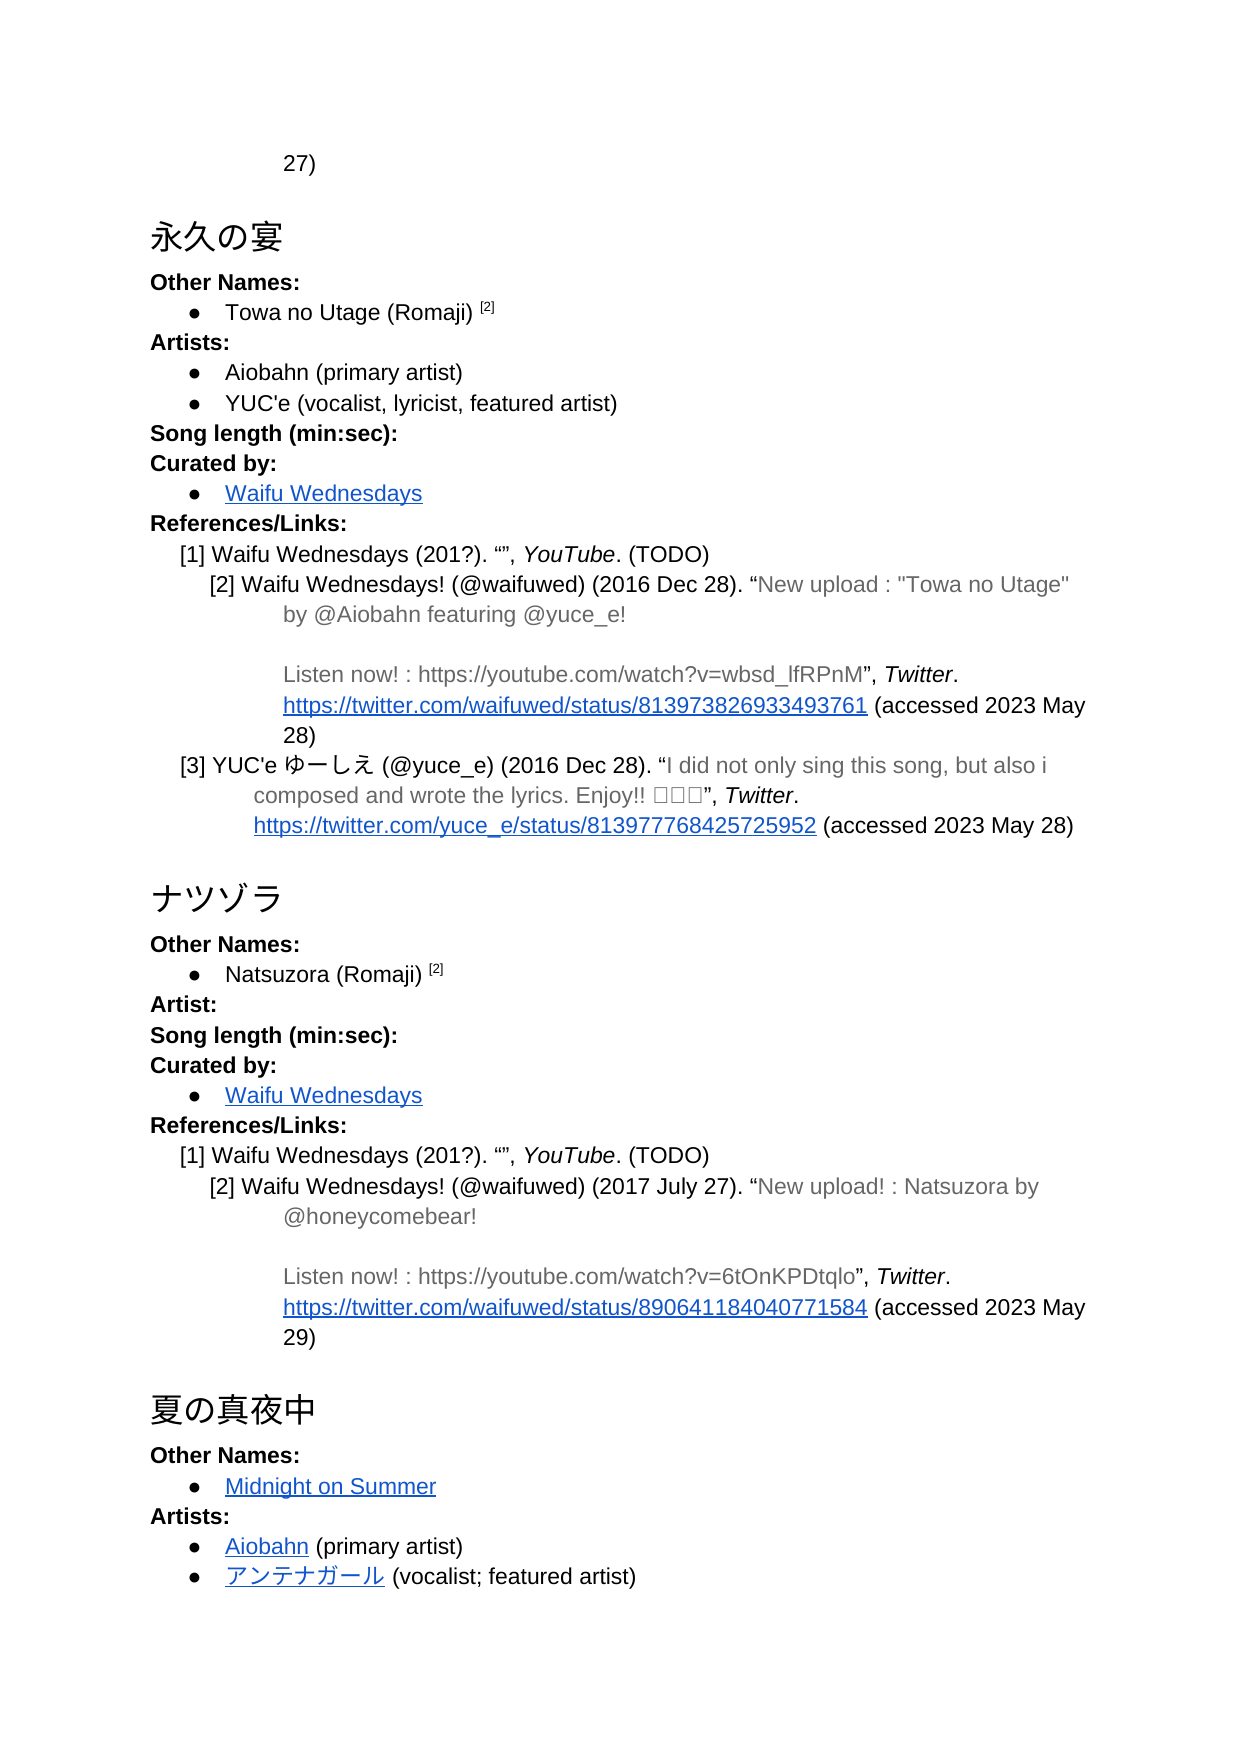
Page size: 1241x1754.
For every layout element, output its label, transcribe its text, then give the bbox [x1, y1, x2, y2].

text [2] Waifu Wednesdays! (@waifuwed) (2017 July 27). “New upload! : Natsuzora by @honeycomebear! Listen now! : https://youtube.com/watch?v=6tOnKPDtqlo”, Twitter. https://twitter.com/waifuwed/status/890641184040771584 (accessed 2023 May 29) [209, 1173, 1090, 1350]
list Natsuzora (Romaji) [2] [187, 961, 1090, 988]
list Waifu Wednesdays [187, 1082, 1090, 1108]
list YUC'e (vocalist, lyricist, featured artist) [187, 389, 1090, 416]
list Midnight on Summer [187, 1473, 1090, 1499]
text Other Names: [150, 1442, 1090, 1469]
text Artists: [150, 329, 1090, 355]
text [3] YUC'e ゆーしえ (@yuce_e) (2016 Dec 28). “I did not only sing this song, but also i composed and wrote the lyrics. Enjoy!! 💖💖💖”, Twitter. https://twitter.com/yuce_e/status/813977768425725952 (accessed 2023 May 28) [180, 752, 1090, 839]
text Other Names: [150, 269, 1090, 295]
text [1] Waifu Wednesdays (201?). “”, YouTube. (TODO) [179, 541, 1090, 567]
text Other Names: [150, 931, 1090, 957]
subtitle 永久の宴 [150, 218, 1090, 256]
text Song length (min:sec): [150, 1022, 1090, 1048]
list Aiobahn (primary artist) [187, 359, 1090, 386]
text Song length (min:sec): [150, 420, 1090, 446]
subtitle ナツゾラ [150, 880, 1090, 918]
list Waifu Wednesdays [187, 480, 1090, 506]
text References/Links: [150, 510, 1090, 537]
text Artist: [150, 991, 1090, 1018]
text [2] Waifu Wednesdays! (@waifuwed) (2016 Dec 28). “New upload : "Towa no Utage" by @Aiobahn featuring @yuce_e! Listen now! : https://youtube.com/watch?v=wbsd_lfRPnM”, Twitter. https://twitter.com/waifuwed/status/813973826933493761 (accessed 2023 May 28) [209, 571, 1090, 748]
list Towa no Utage (Romaji) [2] [187, 299, 1090, 325]
text 27) [209, 150, 1090, 176]
subtitle 夏の真夜中 [150, 1391, 1090, 1430]
text Curated by: [150, 1052, 1090, 1078]
text References/Links: [150, 1112, 1090, 1139]
list アンテナガール (vocalist; featured artist) [187, 1563, 1090, 1589]
text Artists: [150, 1503, 1090, 1529]
list Aiobahn (primary artist) [187, 1533, 1090, 1559]
text [1] Waifu Wednesdays (201?). “”, YouTube. (TODO) [179, 1142, 1090, 1169]
text Curated by: [150, 450, 1090, 476]
